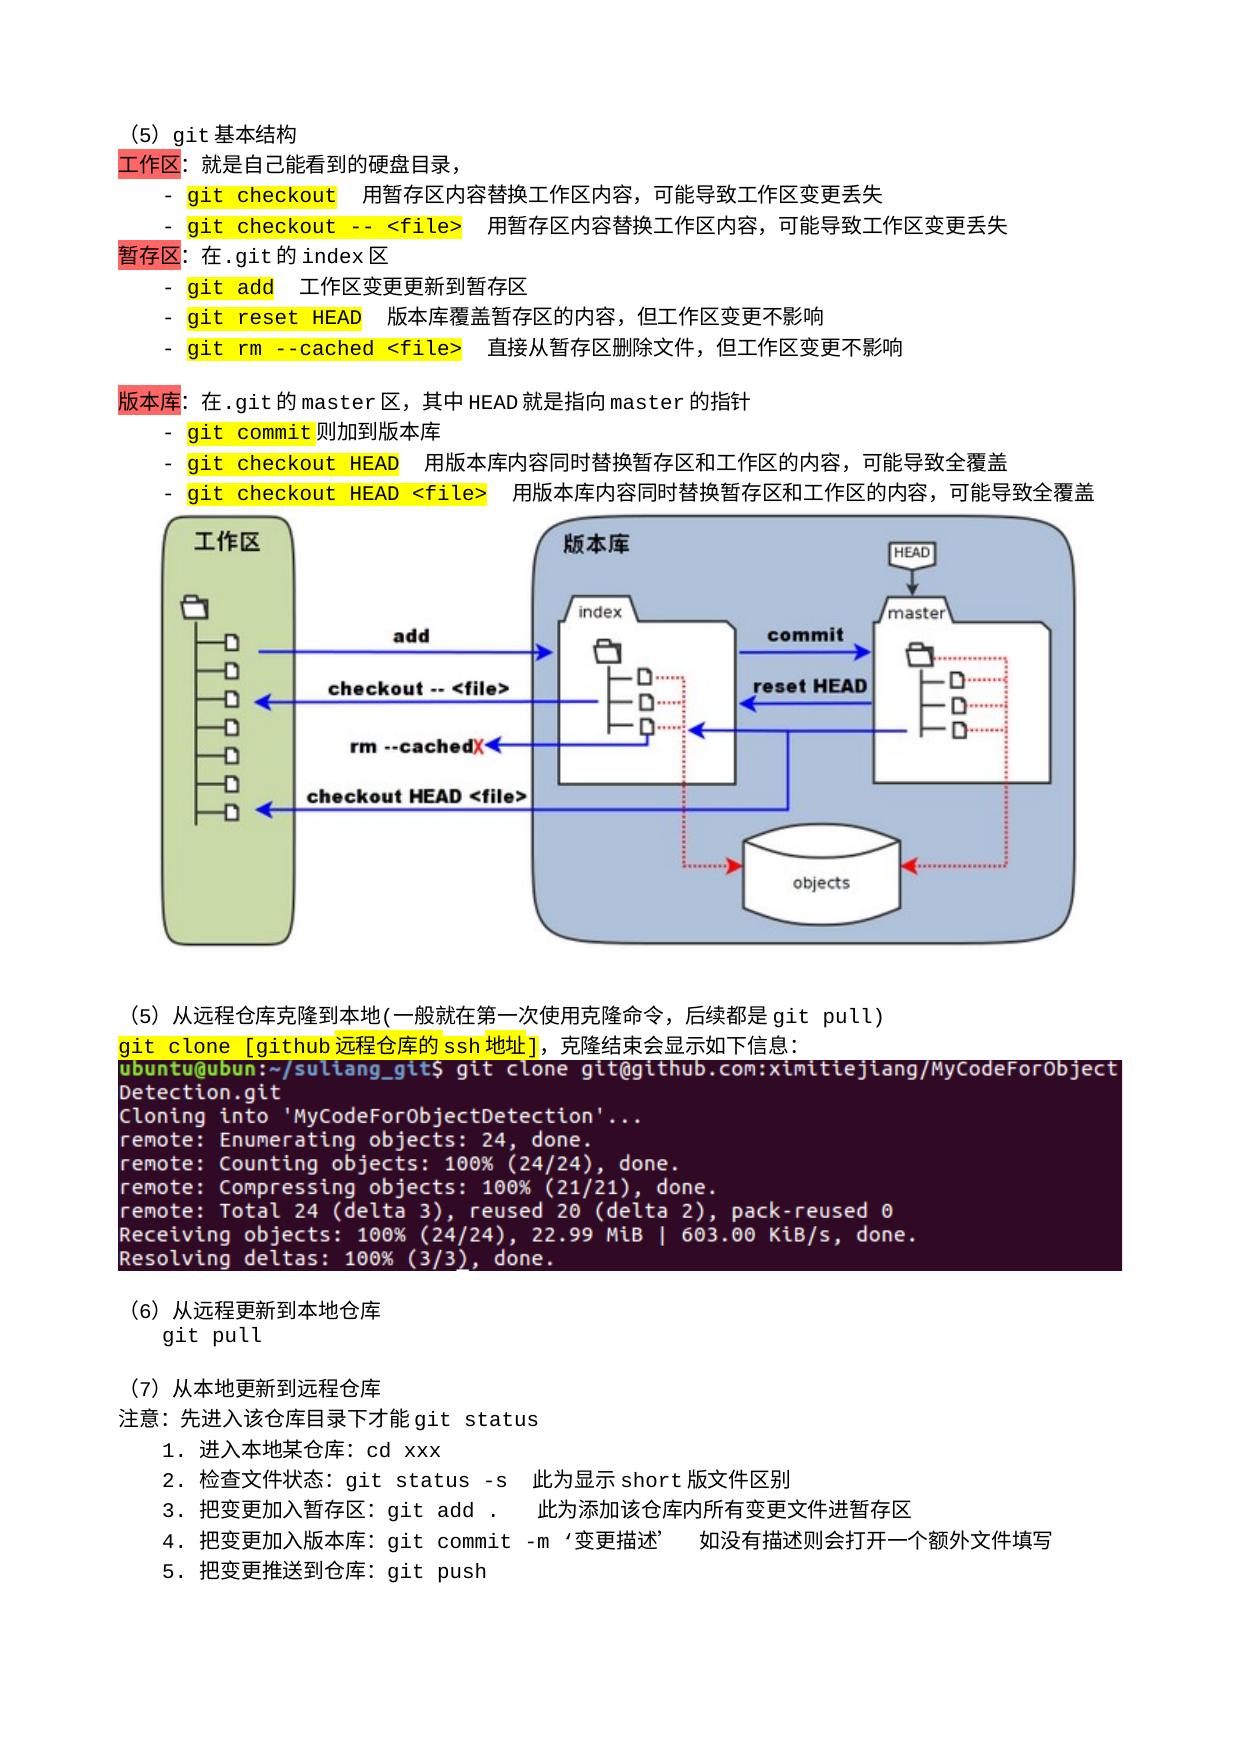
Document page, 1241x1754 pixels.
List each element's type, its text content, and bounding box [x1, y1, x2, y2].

text 3. 把变更加入暂存区：git add . 此为添加该仓库内所有变更文件进暂存区 [118, 1494, 1122, 1524]
text 4. 把变更加入版本库：git commit -m ‘变更描述’ 如没有描述则会打开一个额外文件填写 [118, 1524, 1122, 1554]
text - git checkout 用暂存区内容替换工作区内容，可能导致工作区变更丢失 [118, 179, 1122, 209]
text - git add 工作区变更更新到暂存区 [118, 270, 1122, 300]
text （6）从远程更新到本地仓库 [118, 1294, 1122, 1325]
text 5. 把变更推送到仓库：git push [118, 1554, 1122, 1585]
text - git checkout HEAD <file> 用版本库内容同时替换暂存区和工作区的内容，可能导致全覆盖 [118, 476, 1122, 507]
picture [157, 506, 1083, 952]
text 暂存区：在.git的index区 [118, 239, 1122, 270]
text - git checkout HEAD 用版本库内容同时替换暂存区和工作区的内容，可能导致全覆盖 [118, 446, 1122, 476]
text 注意：先进入该仓库目录下才能git status [118, 1402, 1122, 1433]
text （5）从远程仓库克隆到本地(一般就在第一次使用克隆命令，后续都是git pull) [118, 999, 1122, 1029]
text - git reset HEAD 版本库覆盖暂存区的内容，但工作区变更不影响 [118, 300, 1122, 331]
text git clone [github远程仓库的ssh地址]，克隆结束会显示如下信息： [118, 1029, 1122, 1060]
text git pull [118, 1325, 1122, 1348]
text - git checkout -- <file> 用暂存区内容替换工作区内容，可能导致工作区变更丢失 [118, 209, 1122, 239]
text 2. 检查文件状态：git status -s 此为显示short版文件区别 [118, 1463, 1122, 1494]
text 1. 进入本地某仓库：cd xxx [118, 1433, 1122, 1463]
text 工作区：就是自己能看到的硬盘目录， [118, 148, 1122, 179]
picture [118, 1060, 1123, 1271]
text 版本库：在.git的master区，其中HEAD就是指向master的指针 [118, 385, 1122, 415]
text （5）git基本结构 [118, 118, 1122, 148]
text （7）从本地更新到远程仓库 [118, 1372, 1122, 1402]
text - git rm --cached <file> 直接从暂存区删除文件，但工作区变更不影响 [118, 331, 1122, 361]
text - git commit则加到版本库 [118, 415, 1122, 446]
